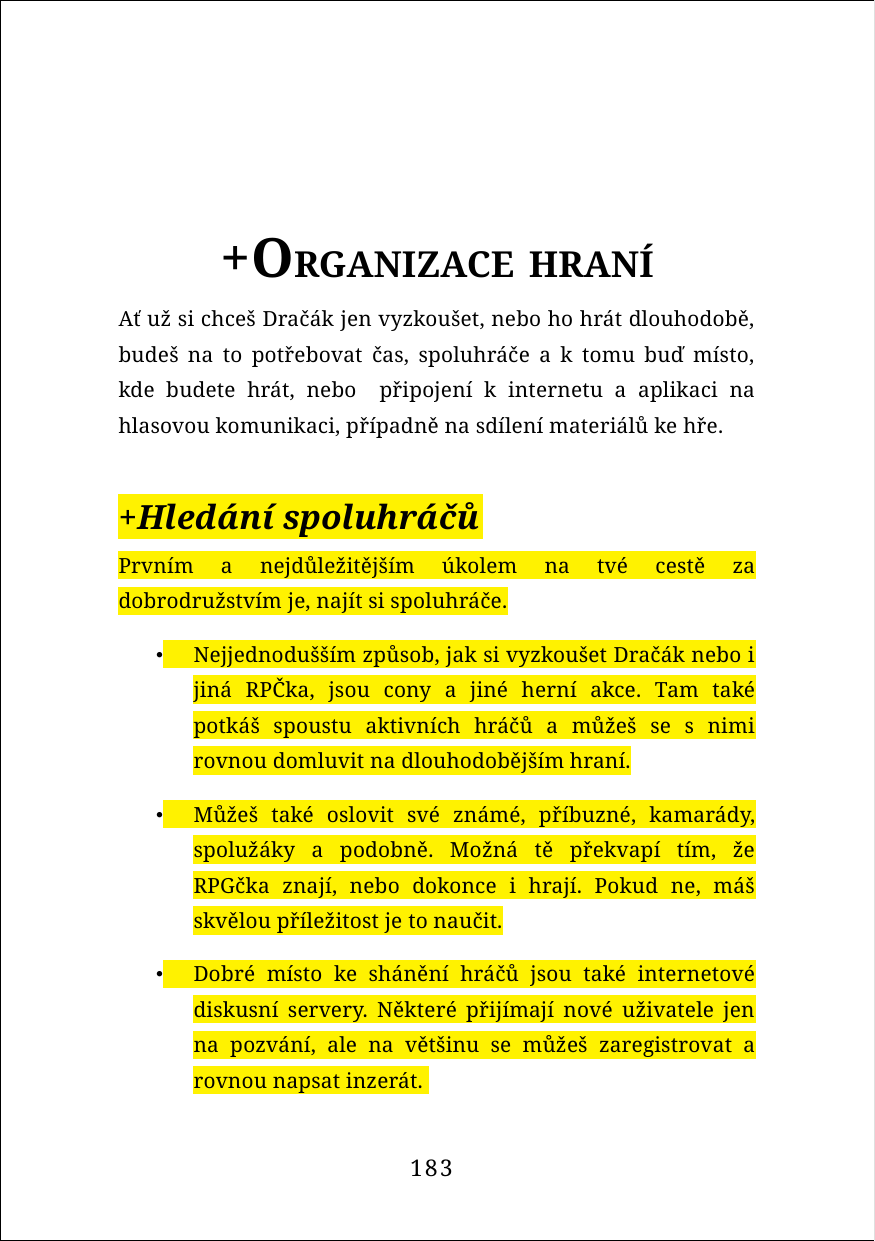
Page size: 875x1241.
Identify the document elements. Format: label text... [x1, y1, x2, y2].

list Nejjednodušším způsob, jak si vyzkoušet Dračák nebo i jiná RPČka, jsou cony a jiné herní akce. Tam také potkáš spoustu aktivních hráčů a můžeš se s nimi rovnou domluvit na dlouhodobějším hraní. [156, 640, 756, 775]
subtitle +Hledání spoluhráčů [118, 494, 756, 539]
text Ať už si chceš Dračák jen vyzkoušet, nebo ho hrát dlouhodobě, budeš na to potřebovat čas, spoluhráče a k tomu buď místo, kde budete hrát, nebo připojení k internetu a aplikaci na hlasovou komunikaci, případně na sdílení materiálů ke hře. [118, 304, 756, 439]
list Dobré místo ke shánění hráčů jsou také internetové diskusní servery. Některé přijímají nové uživatele jen na pozvání, ale na většinu se můžeš zaregistrovat a rovnou napsat inzerát. [156, 959, 756, 1094]
list Můžeš také oslovit své známé, příbuzné, kamarády, spolužáky a podobně. Možná tě překvapí tím, že RPGčka znají, nebo dokonce i hrají. Pokud ne, máš skvělou příležitost je to naučit. [156, 800, 756, 935]
text Prvním a nejdůležitějším úkolem na tvé cestě za dobrodružstvím je, najít si spoluhráče. [118, 551, 756, 615]
subtitle +Organizace hraní [118, 219, 756, 293]
